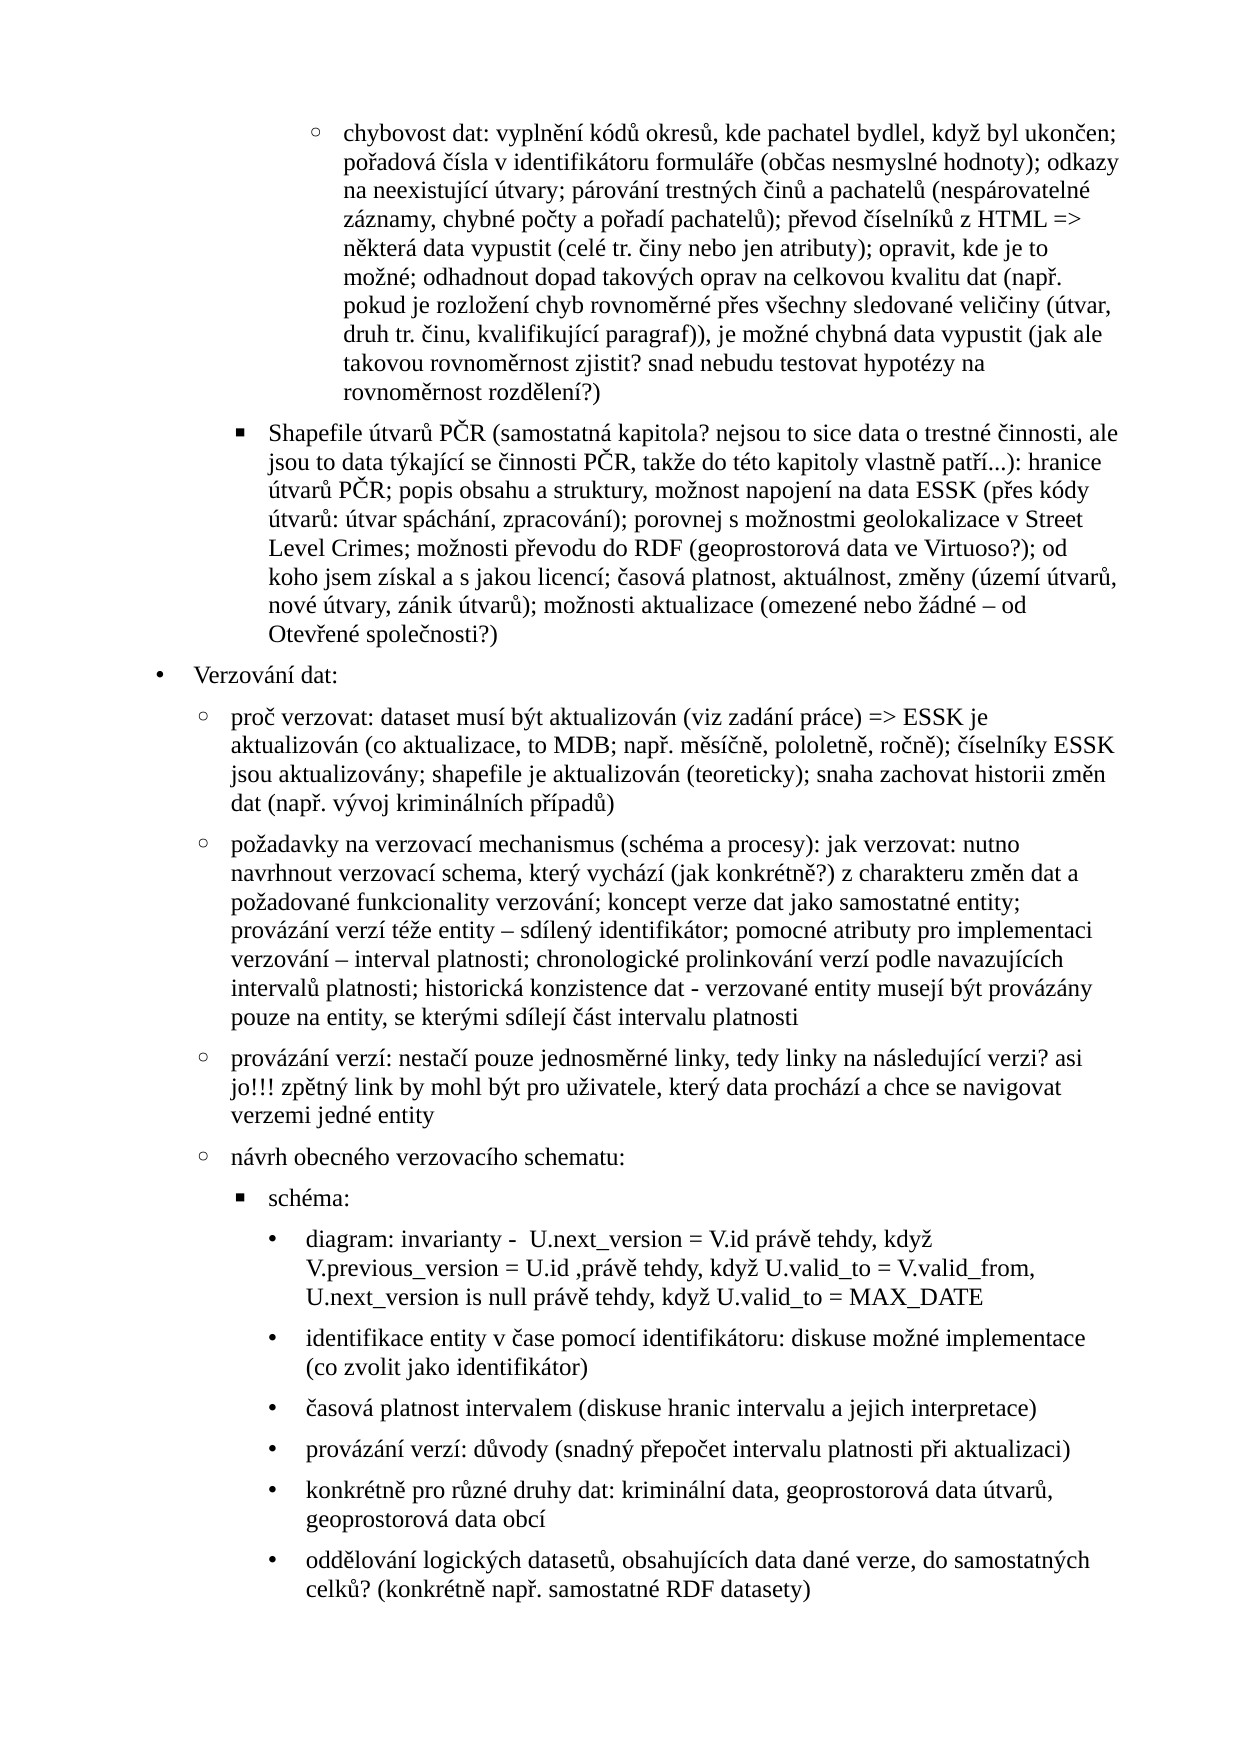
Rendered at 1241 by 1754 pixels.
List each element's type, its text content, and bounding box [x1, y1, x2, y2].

list konkrétně pro různé druhy dat: kriminální data, geoprostorová data útvarů, geoprostorová data obcí [268, 1476, 1122, 1533]
list Shapefile útvarů PČR (samostatná kapitola? nejsou to sice data o trestné činnosti, ale jsou to data týkající se činnosti PČR, takže do této kapitoly vlastně patří...): hranice útvarů PČR; popis obsahu a struktury, možnost napojení na data ESSK (přes kódy útvarů: útvar spáchání, zpracování); porovnej s možnostmi geolokalizace v Street Level Crimes; možnosti převodu do RDF (geoprostorová data ve Virtuoso?); od koho jsem získal a s jakou licencí; časová platnost, aktuálnost, změny (území útvarů, nové útvary, zánik útvarů); možnosti aktualizace (omezené nebo žádné – od Otevřené společnosti?) [231, 418, 1122, 648]
list požadavky na verzovací mechanismus (schéma a procesy): jak verzovat: nutno navrhnout verzovací schema, který vychází (jak konkrétně?) z charakteru změn dat a požadované funkcionality verzování; koncept verze dat jako samostatné entity; provázání verzí téže entity – sdílený identifikátor; pomocné atributy pro implementaci verzování – interval platnosti; chronologické prolinkování verzí podle navazujících intervalů platnosti; historická konzistence dat - verzované entity musejí být provázány pouze na entity, se kterými sdílejí část intervalu platnosti [193, 829, 1122, 1031]
list chybovost dat: vyplnění kódů okresů, kde pachatel bydlel, když byl ukončen; pořadová čísla v identifikátoru formuláře (občas nesmyslné hodnoty); odkazy na neexistující útvary; párování trestných činů a pachatelů (nespárovatelné záznamy, chybné počty a pořadí pachatelů); převod číselníků z HTML => některá data vypustit (celé tr. činy nebo jen atributy); opravit, kde je to možné; odhadnout dopad takových oprav na celkovou kvalitu dat (např. pokud je rozložení chyb rovnoměrné přes všechny sledované veličiny (útvar, druh tr. činu, kvalifikující paragraf)), je možné chybná data vypustit (jak ale takovou rovnoměrnost zjistit? snad nebudu testovat hypotézy na rovnoměrnost rozdělení?) [306, 118, 1122, 406]
list časová platnost intervalem (diskuse hranic intervalu a jejich interpretace) [268, 1393, 1122, 1422]
list provázání verzí: důvody (snadný přepočet intervalu platnosti při aktualizaci) [268, 1434, 1122, 1463]
list Verzování dat: [156, 661, 1122, 689]
list proč verzovat: dataset musí být aktualizován (viz zadání práce) => ESSK je aktualizován (co aktualizace, to MDB; např. měsíčně, pololetně, ročně); číselníky ESSK jsou aktualizovány; shapefile je aktualizován (teoreticky); snaha zachovat historii změn dat (např. vývoj kriminálních případů) [193, 702, 1122, 817]
list oddělování logických datasetů, obsahujících data dané verze, do samostatných celků? (konkrétně např. samostatné RDF datasety) [268, 1546, 1122, 1603]
list schéma: [231, 1183, 1122, 1212]
list návrh obecného verzovacího schematu: [193, 1142, 1122, 1171]
list diagram: invarianty - U.next_version = V.id právě tehdy, když V.previous_version = U.id ,právě tehdy, když U.valid_to = V.valid_from, U.next_version is null právě tehdy, když U.valid_to = MAX_DATE [268, 1224, 1122, 1311]
list identifikace entity v čase pomocí identifikátoru: diskuse možné implementace (co zvolit jako identifikátor) [268, 1323, 1122, 1381]
list provázání verzí: nestačí pouze jednosměrné linky, tedy linky na následující verzi? asi jo!!! zpětný link by mohl být pro uživatele, který data prochází a chce se navigovat verzemi jedné entity [193, 1043, 1122, 1129]
